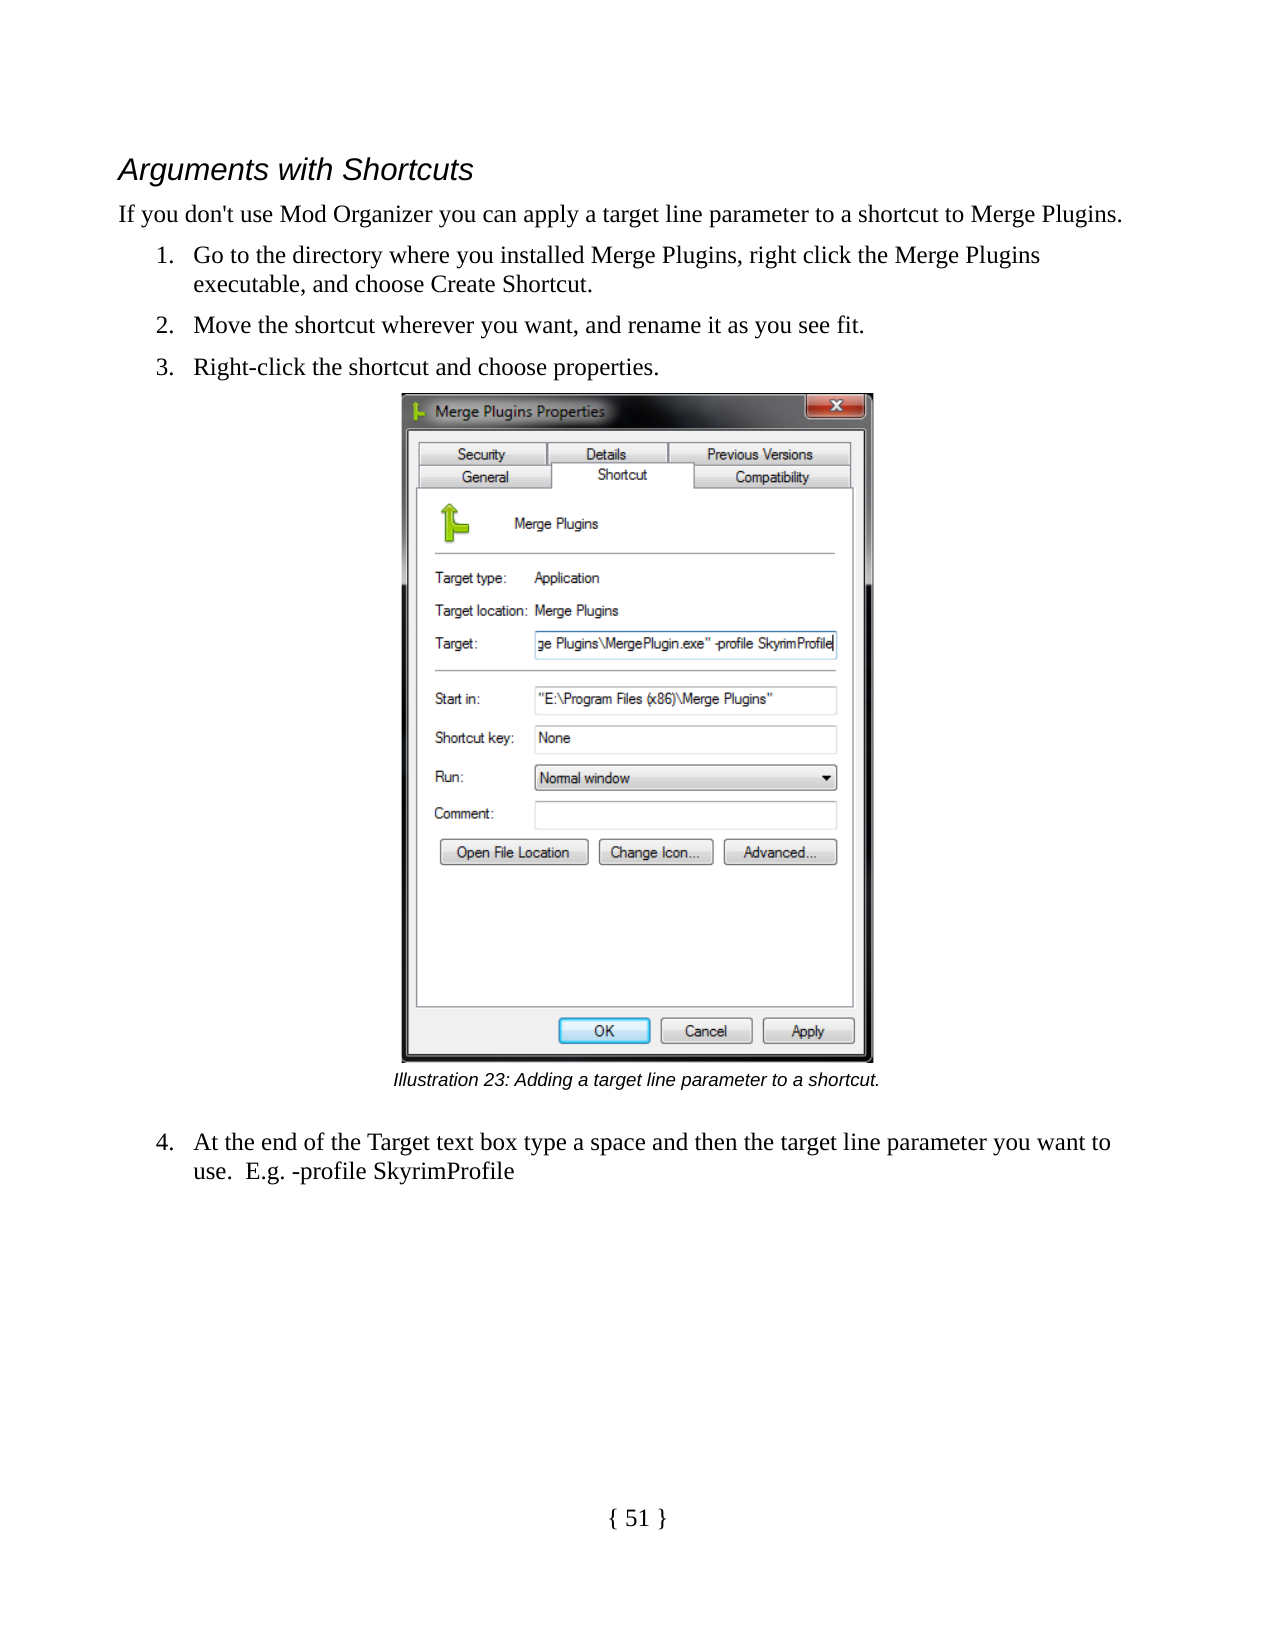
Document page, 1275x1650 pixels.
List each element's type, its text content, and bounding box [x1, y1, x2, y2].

list Go to the directory where you installed Merge Plugins, right click the Merge Plugins executable, and choose Create Shortcut. [156, 240, 1157, 298]
list Right-click the shortcut and choose properties. [156, 352, 1157, 380]
text If you don't use Mod Organizer you can apply a target line parameter to a shortcut to Merge Plugins. [118, 199, 1157, 228]
list Move the shortcut wherever you want, and rename it as you see fit. [156, 310, 1157, 339]
subtitle Arguments with Shortcuts [118, 151, 1157, 187]
picture [401, 393, 874, 1063]
list At the end of the Target text box type a space and then the target line parameter you want to use. E.g. -profile SkyrimProfile [156, 1063, 1157, 1185]
list Illustration 23: Adding a target line parameter to a shortcut. [374, 406, 901, 1091]
